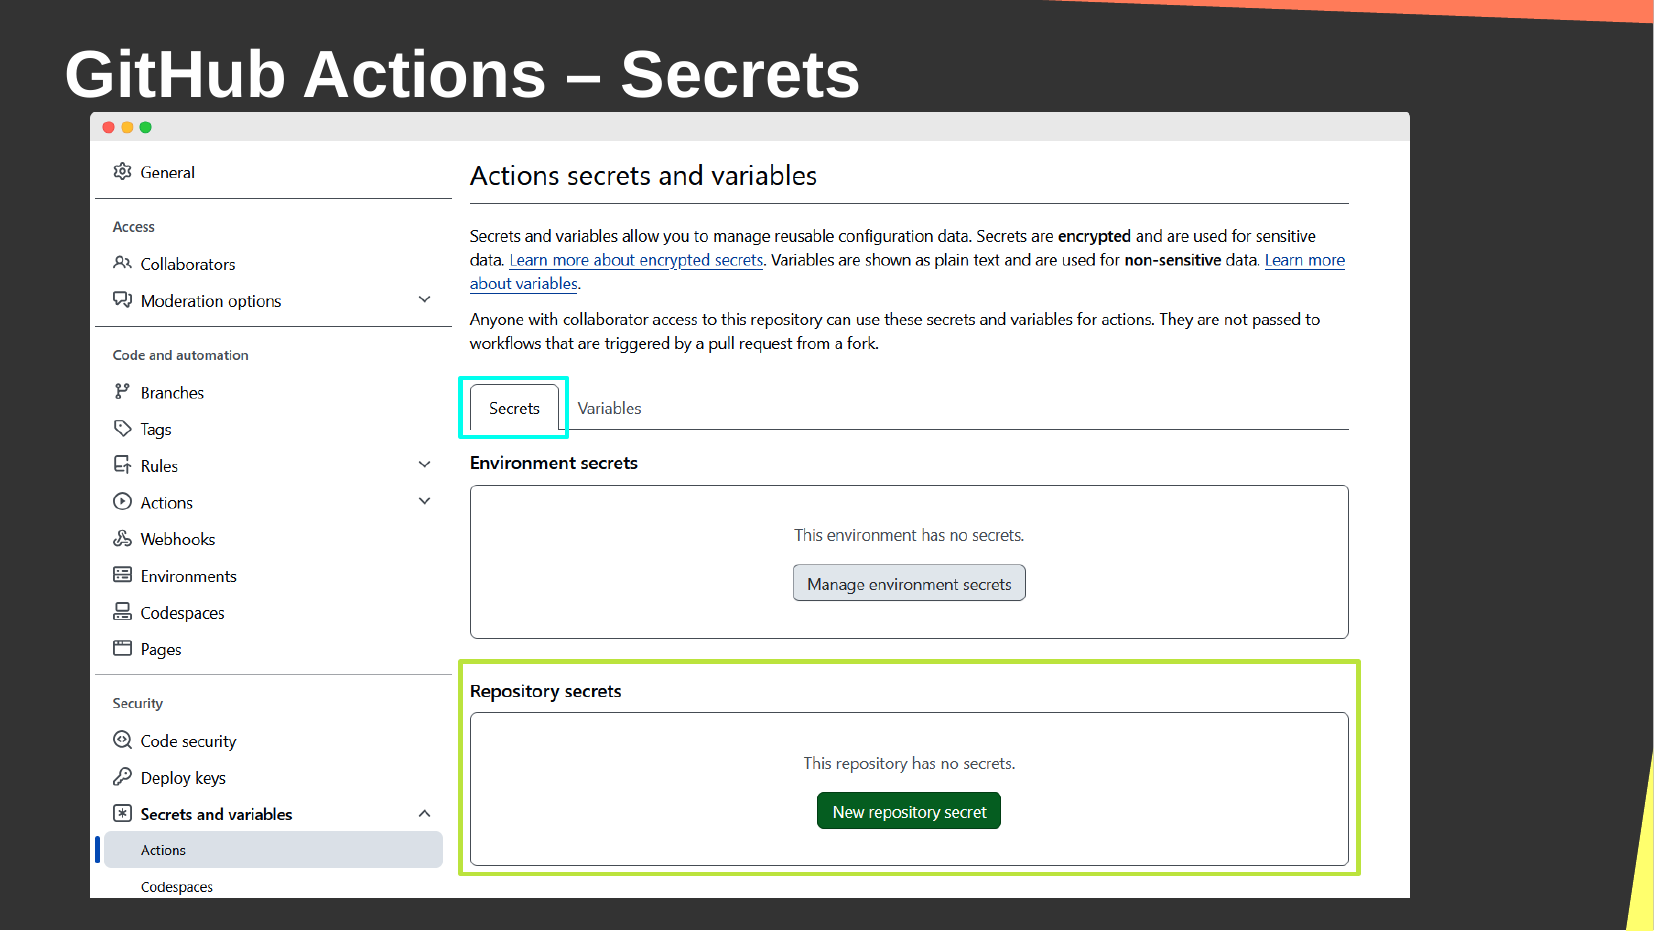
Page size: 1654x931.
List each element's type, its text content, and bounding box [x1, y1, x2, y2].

title GitHub Actions – Secrets [64, 37, 1471, 113]
text_box [1042, 0, 1654, 24]
picture [90, 113, 1410, 898]
text_box [1625, 743, 1654, 931]
